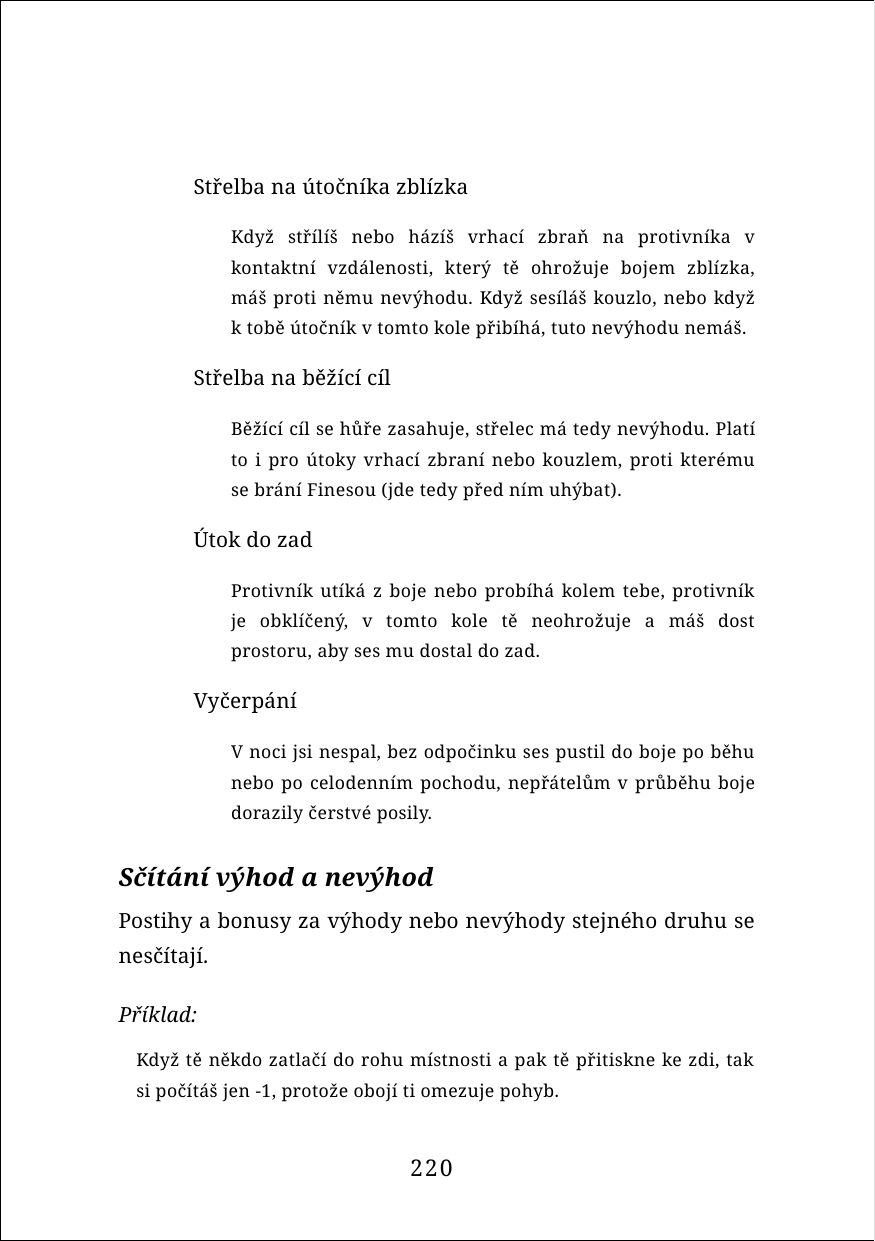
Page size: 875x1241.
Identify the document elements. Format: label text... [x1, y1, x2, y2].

text Příklad: [118, 1001, 756, 1029]
list Útok do zad [156, 525, 756, 553]
subtitle Sčítání výhod a nevýhod [118, 860, 756, 894]
list Střelba na běžící cíl [156, 363, 756, 392]
text Postihy a bonusy za výhody nebo nevýhody stejného druhu se nesčítají. [118, 906, 756, 970]
list V noci jsi nespal, bez odpočinku ses pustil do boje po běhu nebo po celodenním pochodu, nepřátelům v průběhu boje dorazily čerstvé posily. [193, 740, 756, 824]
list Střelba na útočníka zblízka [156, 172, 756, 200]
text Když tě někdo zatlačí do rohu místnosti a pak tě přitiskne ke zdi, tak si počítáš jen -1, protože obojí ti omezuje pohyb. [136, 1048, 756, 1102]
list Protivník utíká z boje nebo probíhá kolem tebe, protivník je obklíčený, v tomto kole tě neohrožuje a máš dost prostoru, aby ses mu dostal do zad. [193, 578, 756, 663]
list Vyčerpání [156, 687, 756, 715]
list Když střílíš nebo házíš vrhací zbraň na protivníka v kontaktní vzdálenosti, který tě ohrožuje bojem zblízka, máš proti němu nevýhodu. Když sesíláš kouzlo, nebo když k tobě útočník v tomto kole přibíhá, tuto nevýhodu nemáš. [193, 225, 756, 340]
list Běžící cíl se hůře zasahuje, střelec má tedy nevýhodu. Platí to i pro útoky vrhací zbraní nebo kouzlem, proti kterému se brání Finesou (jde tedy před ním uhýbat). [193, 417, 756, 501]
